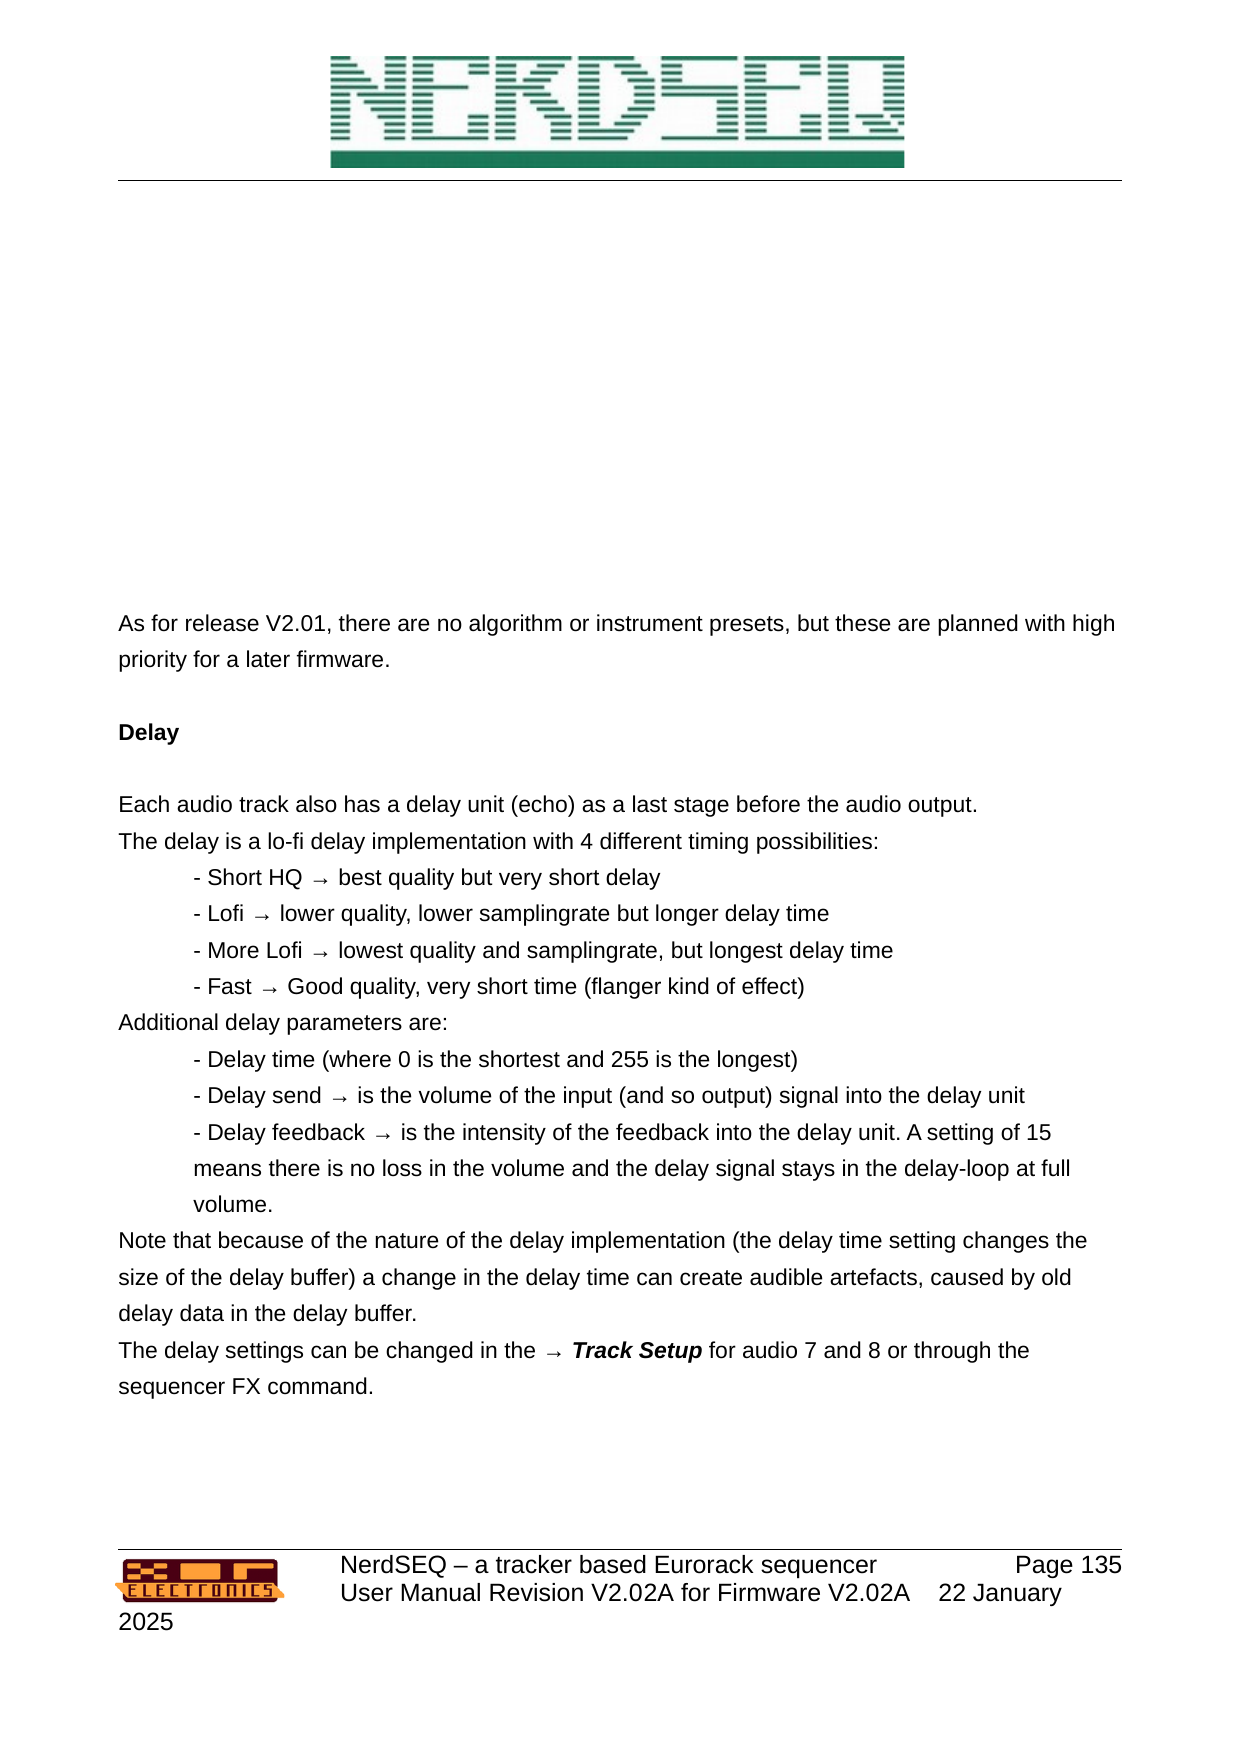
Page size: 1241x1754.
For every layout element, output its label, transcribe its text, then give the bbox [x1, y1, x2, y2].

text - Delay send → is the volume of the input (and so output) signal into the delay unit [193, 1082, 1122, 1108]
text - Fast → Good quality, very short time (flanger kind of effect) [193, 973, 1122, 999]
text Each audio track also has a delay unit (echo) as a last stage before the audio output. [118, 791, 1122, 818]
text Delay [118, 718, 1122, 745]
picture [115, 1555, 285, 1605]
text Note that because of the nature of the delay implementation (the delay time setting changes the size of the delay buffer) a change in the delay time can create audible artefacts, caused by old delay data in the delay buffer. [118, 1227, 1122, 1327]
text The delay is a lo-fi delay implementation with 4 different timing possibilities: [118, 828, 1122, 854]
text As for release V2.01, there are no algorithm or instrument presets, but these are planned with high priority for a later firmware. [118, 609, 1122, 672]
text - Short HQ → best quality but very short delay [193, 864, 1122, 890]
text - Delay time (where 0 is the shortest and 255 is the longest) [193, 1046, 1122, 1072]
text - Lofi → lower quality, lower samplingrate but longer delay time [193, 900, 1122, 927]
text The delay settings can be changed in the → Track Setup for audio 7 and 8 or through the sequencer FX command. [118, 1337, 1122, 1399]
text Additional delay parameters are: [118, 1009, 1122, 1036]
text - More Lofi → lowest quality and samplingrate, but longest delay time [193, 937, 1122, 963]
text - Delay feedback → is the intensity of the feedback into the delay unit. A setting of 15 means there is no loss in the volume and the delay signal stays in the delay-loop at full volume. [193, 1118, 1122, 1217]
picture [330, 56, 905, 168]
